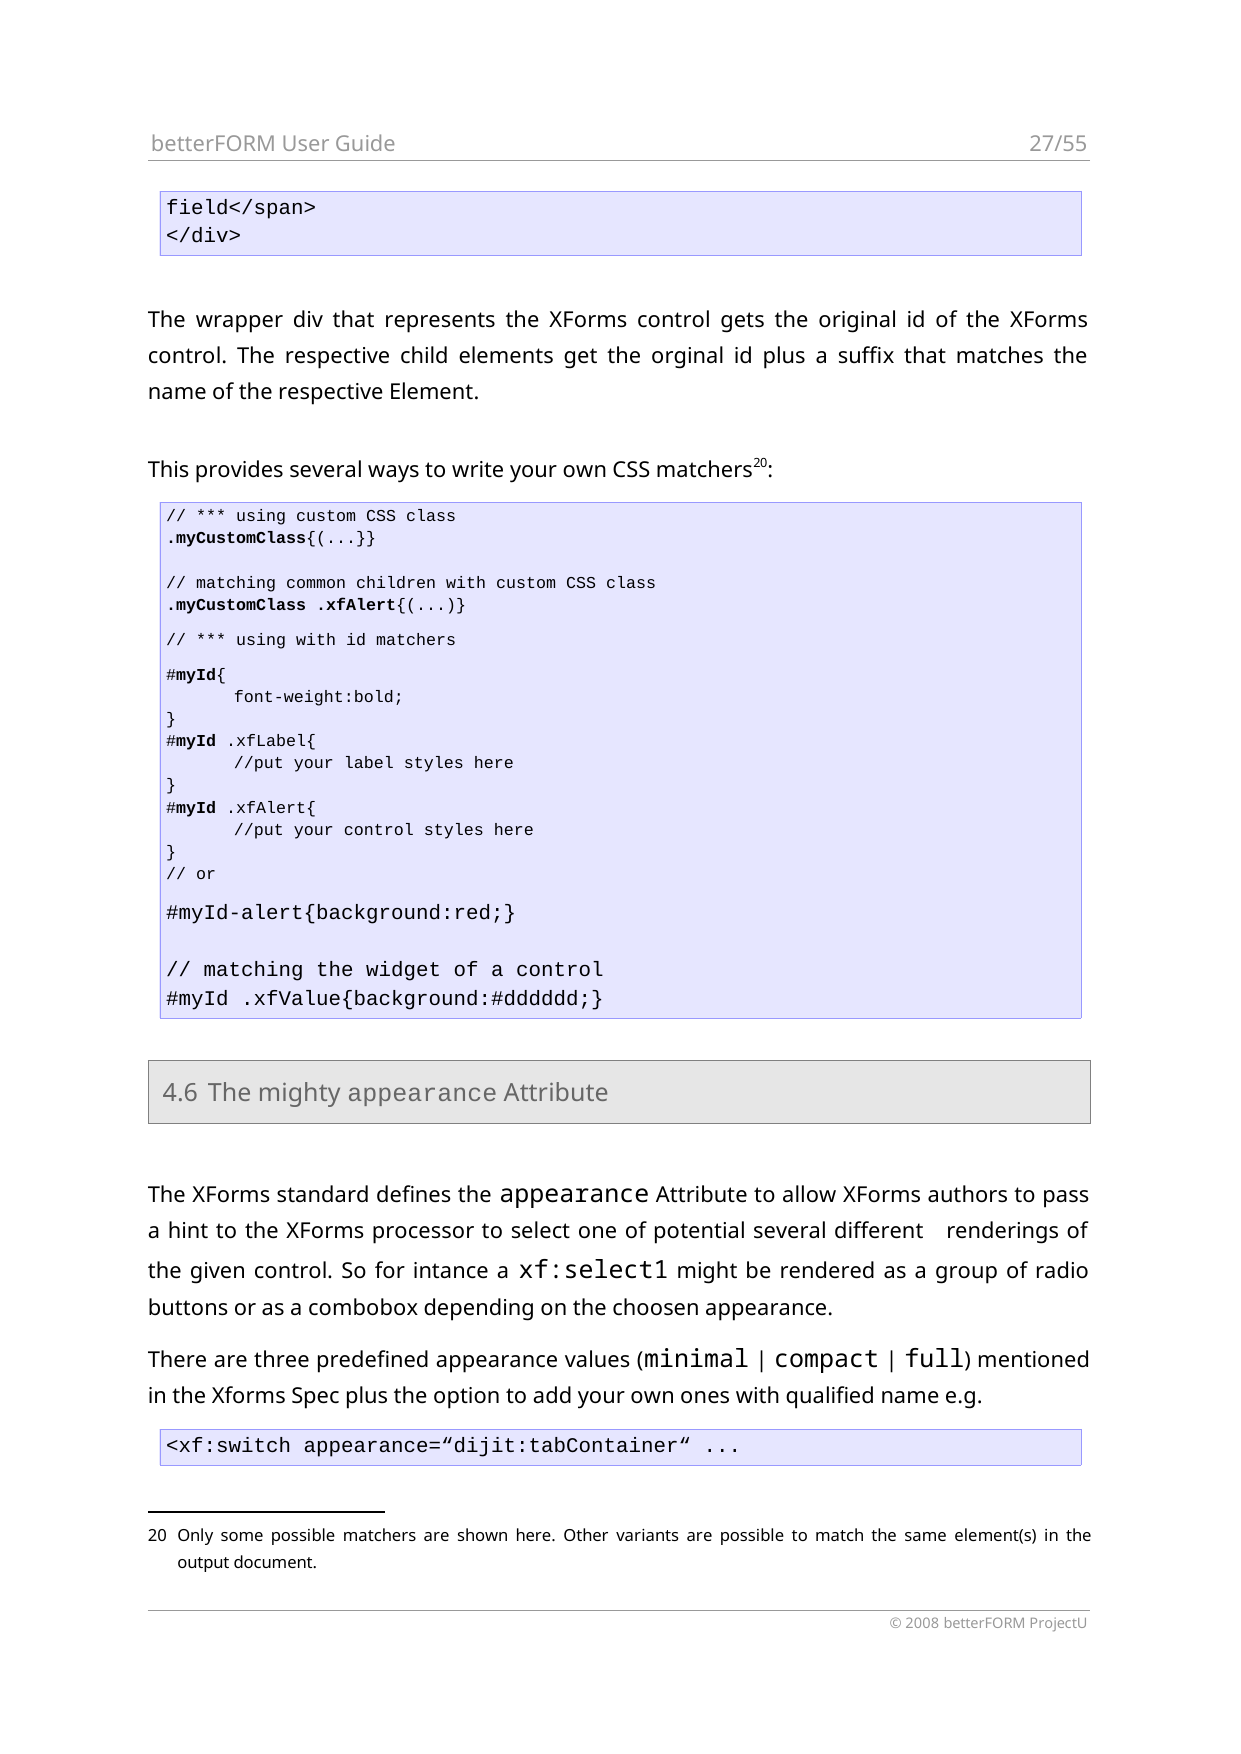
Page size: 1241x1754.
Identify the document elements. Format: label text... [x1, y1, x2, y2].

text field</span> </div> [161, 192, 1081, 255]
text <xf:switch appearance=“dijit:tabContainer“ ... [161, 1430, 1081, 1465]
text The wrapper div that represents the XForms control gets the original id of the XForms control. The respective child elements get the orginal id plus a suffix that matches the name of the respective Element. [148, 304, 1090, 406]
text #myId{ font-weight:bold; } #myId .xfLabel{ //put your label styles here } #myId .xfAlert{ //put your control styles here } // or [161, 660, 1081, 884]
text There are three predefined appearance values (minimal | compact | full) mentioned in the Xforms Spec plus the option to add your own ones with qualified name e.g. [148, 1341, 1090, 1410]
text // *** using custom CSS class .myCustomClass{(...}} // matching common children with custom CSS class .myCustomClass .xfAlert{(...)} [161, 503, 1081, 616]
text // *** using with id matchers [161, 626, 1081, 650]
text This provides several ways to write your own CSS matchers: [148, 454, 1090, 484]
subtitle The mighty appearance Attribute [149, 1061, 1090, 1123]
text Only some possible matchers are shown here. Other variants are possible to match the same element(s) in the output document. [148, 1524, 1093, 1574]
text The XForms standard defines the appearance Attribute to allow XForms authors to pass a hint to the XForms processor to select one of potential several different renderings of the given control. So for intance a xf:select1 might be rendered as a group of radio buttons or as a combobox depending on the choosen appearance. [148, 1176, 1090, 1322]
text #myId-alert{background:red;} // matching the widget of a control #myId .xfValue{background:#dddddd;} [161, 896, 1081, 1018]
